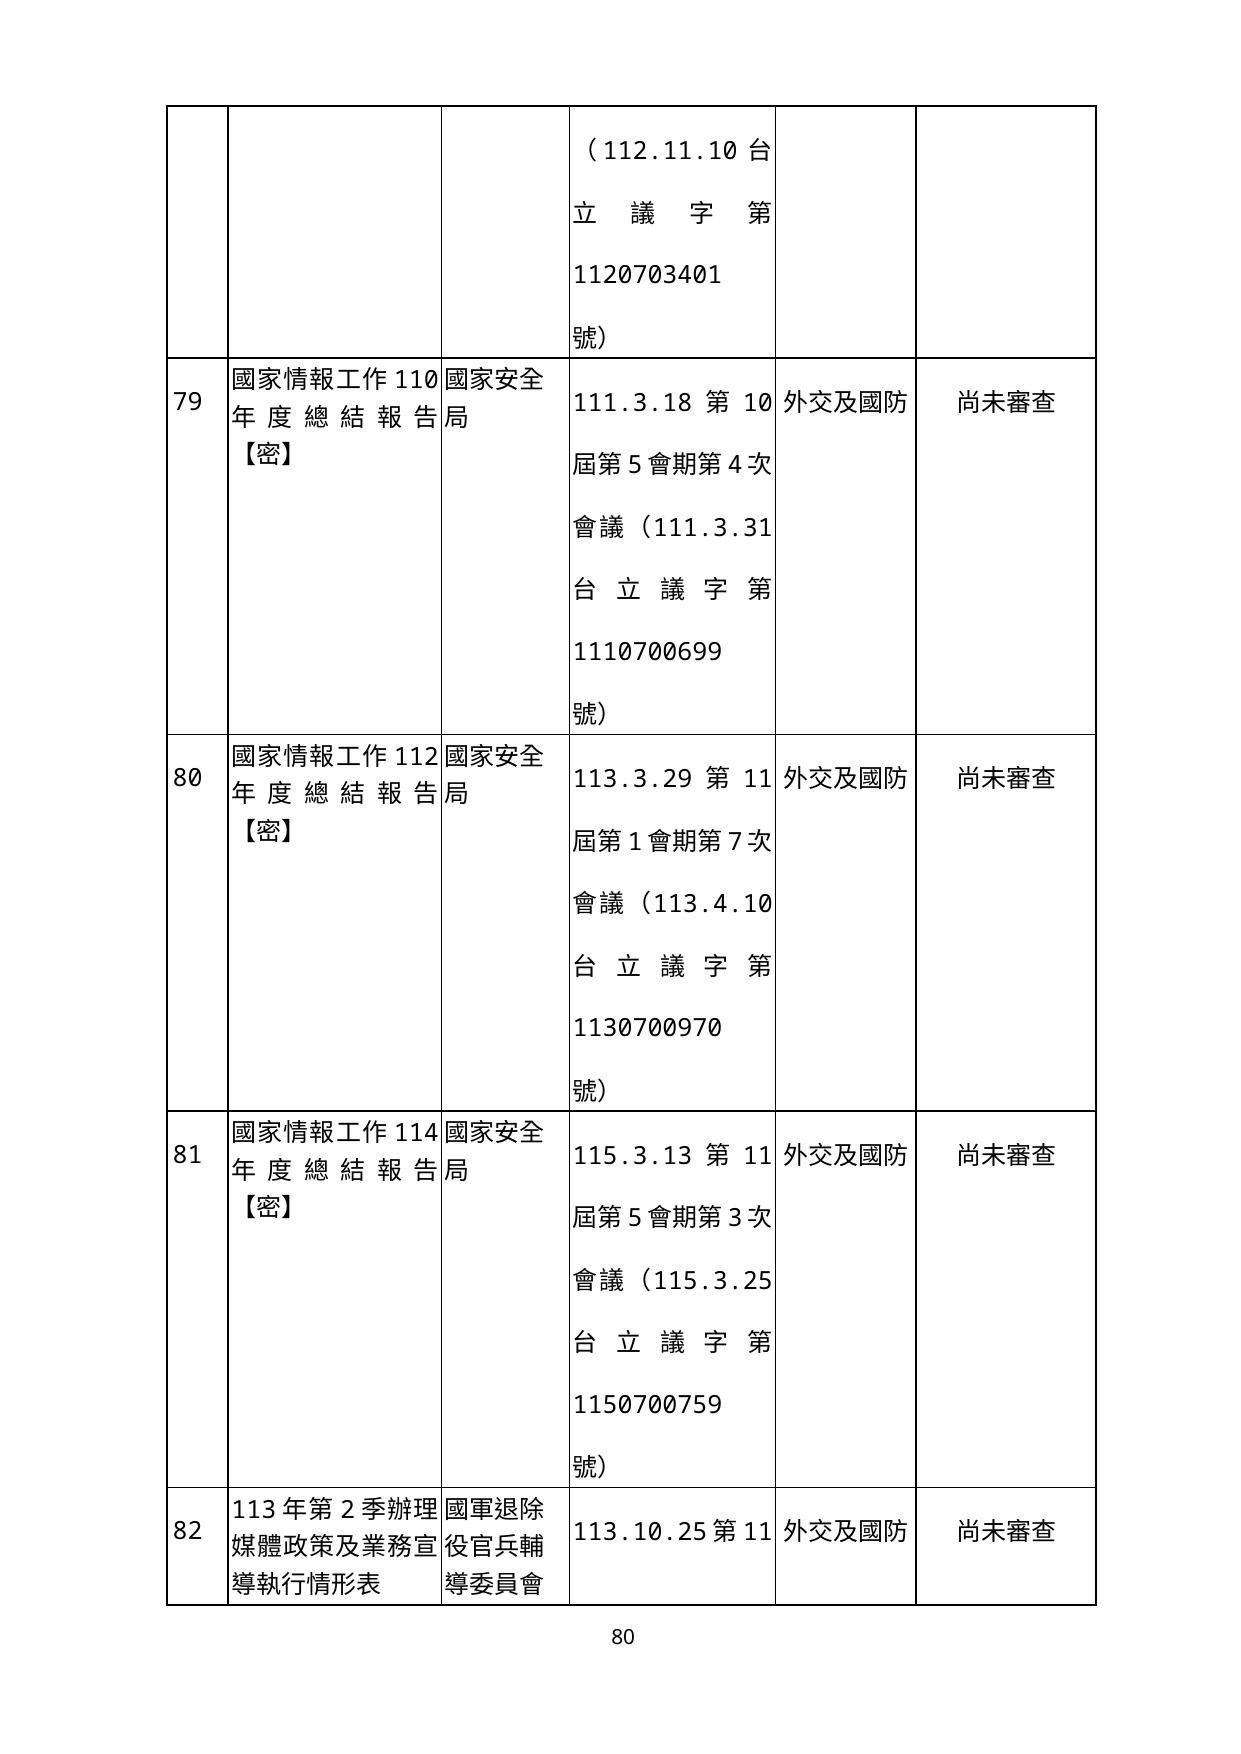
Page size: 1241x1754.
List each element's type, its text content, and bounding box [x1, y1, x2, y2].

table_cell 尚未審查 [917, 1112, 1095, 1487]
table_cell 113年第2季辦理媒體政策及業務宣導執行情形表 [229, 1488, 441, 1604]
table_cell [229, 107, 441, 357]
table_cell 外交及國防 [776, 735, 915, 1110]
table_cell 外交及國防 [776, 1488, 915, 1604]
table_cell [168, 735, 227, 1110]
table_cell 尚未審查 [917, 1488, 1095, 1604]
table_cell 國家情報工作110年度總結報告【密】 [229, 359, 441, 733]
table_cell 尚未審查 [917, 735, 1095, 1110]
table_cell （112.11.10台立議字第1120703401號） [570, 107, 775, 357]
table_cell [917, 107, 1095, 357]
table_cell 113.3.29第11屆第1會期第7次會議（113.4.10台立議字第1130700970號） [570, 735, 775, 1110]
table_cell 外交及國防 [776, 359, 915, 733]
table_cell [168, 1488, 227, 1604]
table_cell [442, 107, 569, 357]
table_cell [168, 1112, 227, 1487]
table_cell 國軍退除役官兵輔導委員會 [442, 1488, 569, 1604]
table_cell 115.3.13第11屆第5會期第3次會議（115.3.25台立議字第1150700759號） [570, 1112, 775, 1487]
table_cell 111.3.18第10屆第5會期第4次會議（111.3.31台立議字第1110700699號） [570, 359, 775, 733]
table_cell 尚未審查 [917, 359, 1095, 733]
table_cell 國家情報工作114年度總結報告【密】 [229, 1112, 441, 1487]
table_cell 外交及國防 [776, 1112, 915, 1487]
table_cell 113.10.25第11 [570, 1488, 775, 1604]
table_cell [168, 359, 227, 733]
table_cell [168, 107, 227, 357]
table_cell 國家安全局 [442, 359, 569, 733]
table_cell [776, 107, 915, 357]
table_cell 國家安全局 [442, 1112, 569, 1487]
table_cell 國家情報工作112年度總結報告【密】 [229, 735, 441, 1110]
table_cell 國家安全局 [442, 735, 569, 1110]
